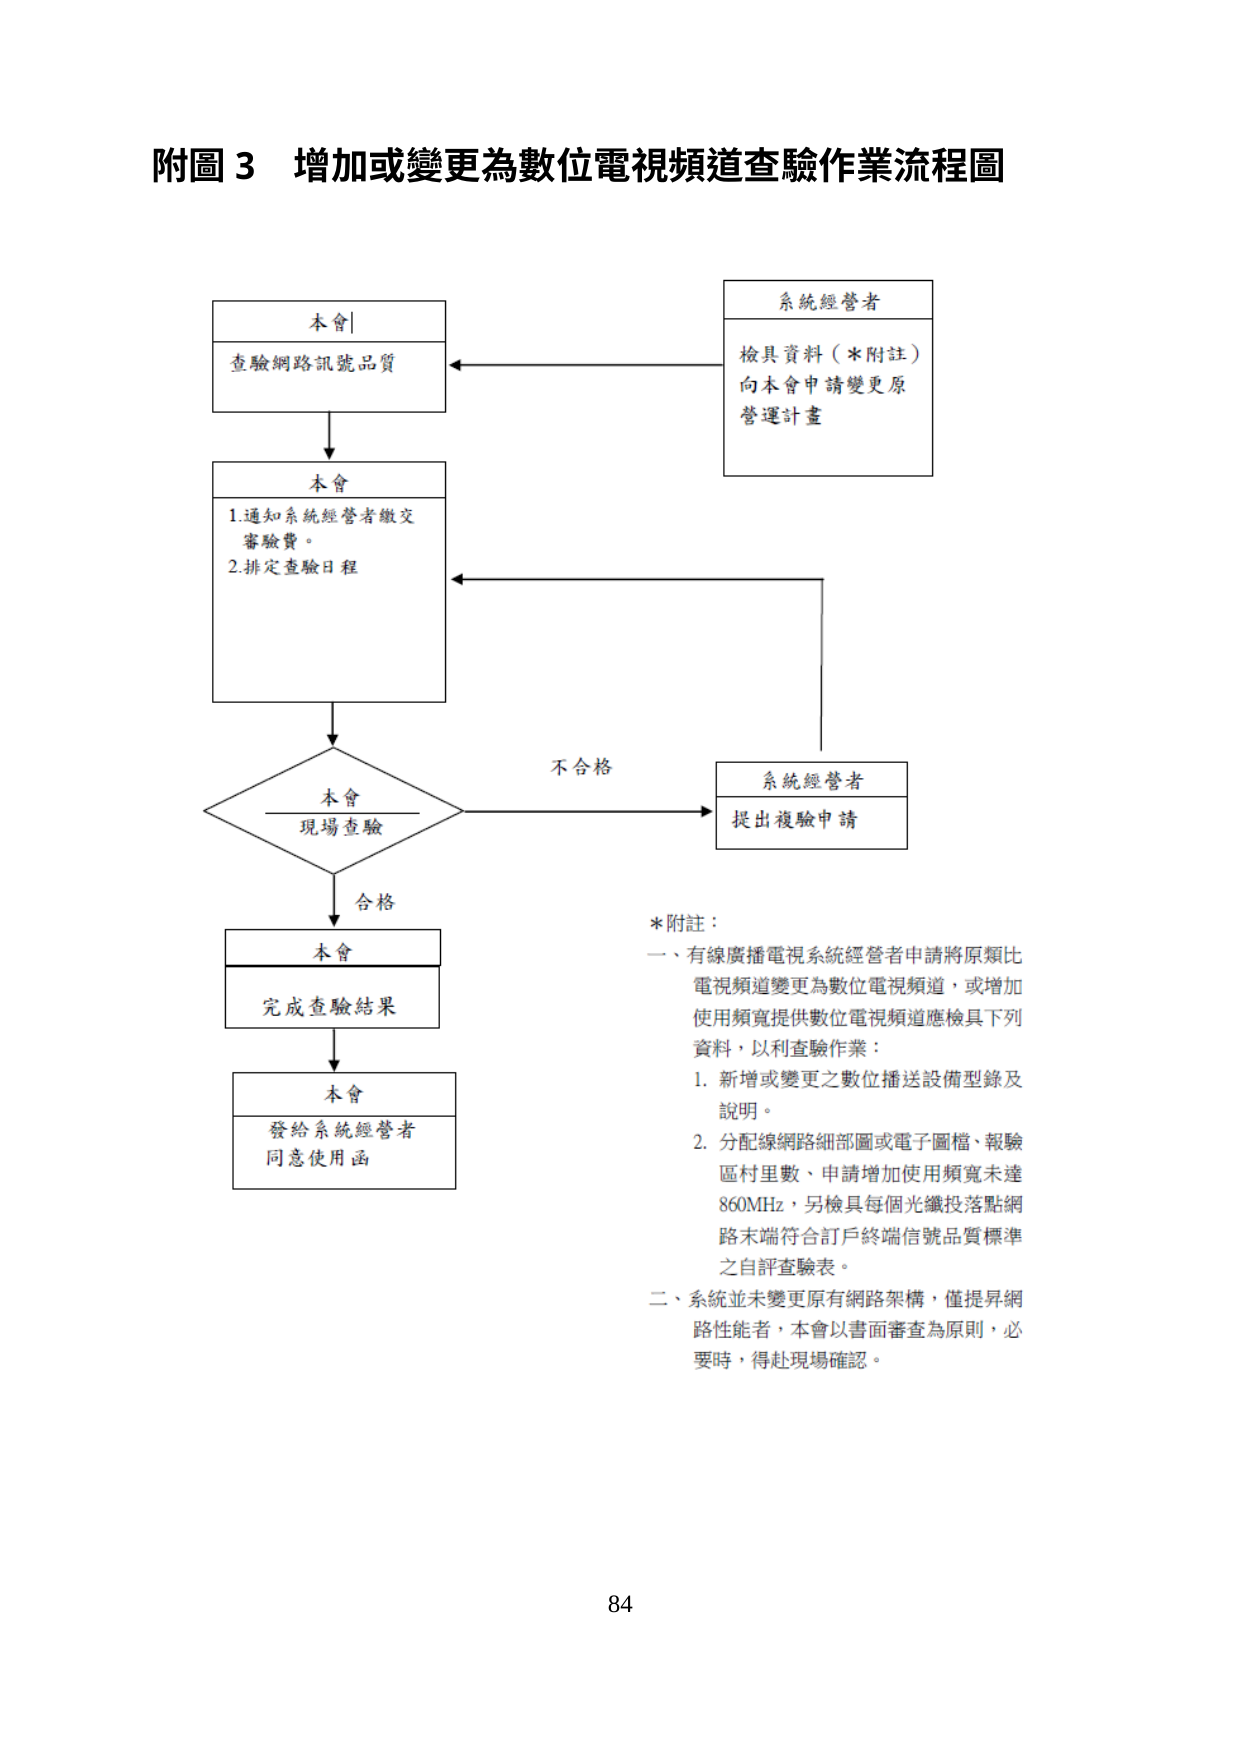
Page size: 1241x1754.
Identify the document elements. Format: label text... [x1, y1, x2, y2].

picture [269, 262, 953, 1402]
subtitle 附圖3 增加或變更為數位電視頻道查驗作業流程圖 [151, 136, 1128, 190]
